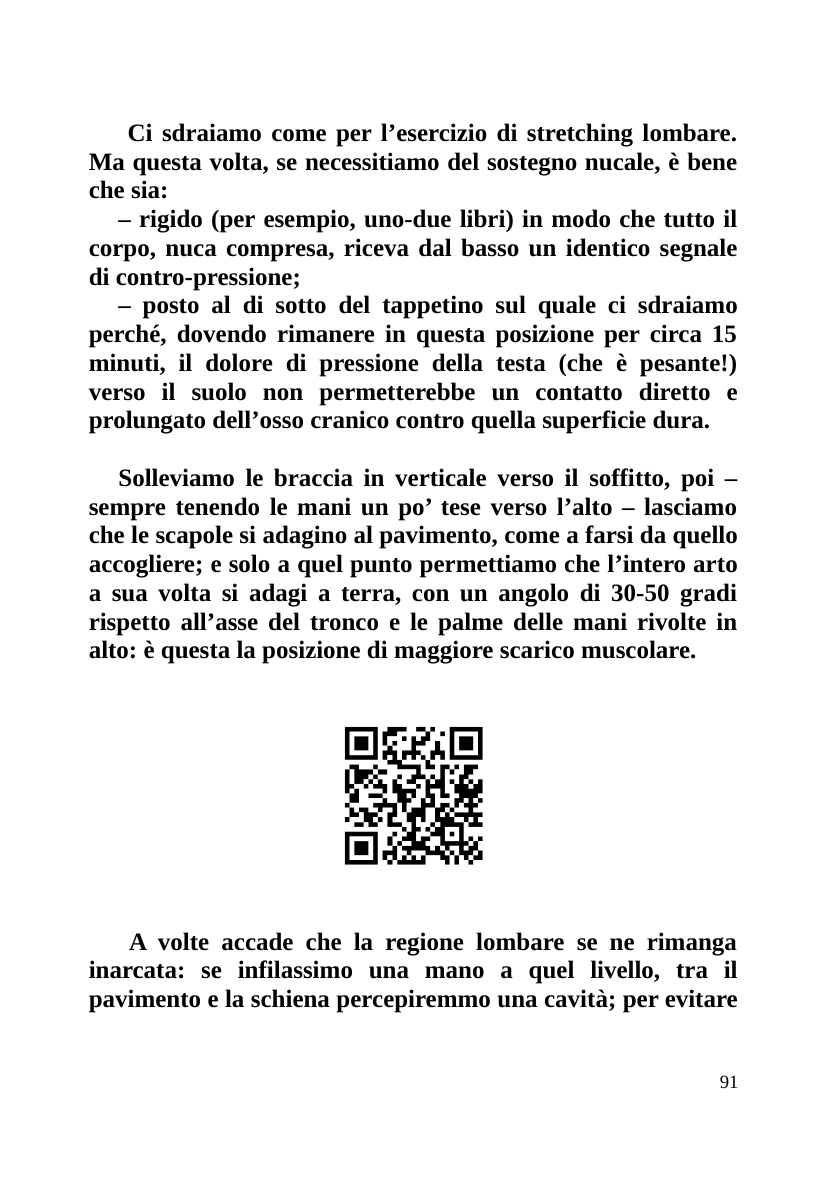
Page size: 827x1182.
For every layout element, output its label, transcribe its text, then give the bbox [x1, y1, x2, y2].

text Solleviamo le braccia in verticale verso il soffitto, poi ‒ sempre tenendo le mani un po’ tese verso l’alto ‒ lasciamo che le scapole si adagino al pavimento, come a farsi da quello accogliere; e solo a quel punto permettiamo che l’intero arto a sua volta si adagi a terra, con un angolo di 30-50 gradi rispetto all’asse del tronco e le palme delle mani rivolte in alto: è questa la posizione di maggiore scarico muscolare. [88, 463, 738, 664]
picture [339, 721, 488, 870]
text ‒ rigido (per esempio, uno-due libri) in modo che tutto il corpo, nuca compresa, riceva dal basso un identico segnale di contro-pressione; [88, 204, 738, 291]
text A volte accade che la regione lombare se ne rimanga inarcata: se infilassimo una mano a quel livello, tra il pavimento e la schiena percepiremmo una cavità; per evitare [88, 927, 738, 1013]
text ‒ posto al di sotto del tappetino sul quale ci sdraiamo perché, dovendo rimanere in questa posizione per circa 15 minuti, il dolore di pressione della testa (che è pesante!) verso il suolo non permetterebbe un contatto diretto e prolungato dell’osso cranico contro quella superficie dura. [88, 291, 738, 434]
text Ci sdraiamo come per l’esercizio di stretching lombare. Ma questa volta, se necessitiamo del sostegno nucale, è bene che sia: [88, 118, 738, 204]
